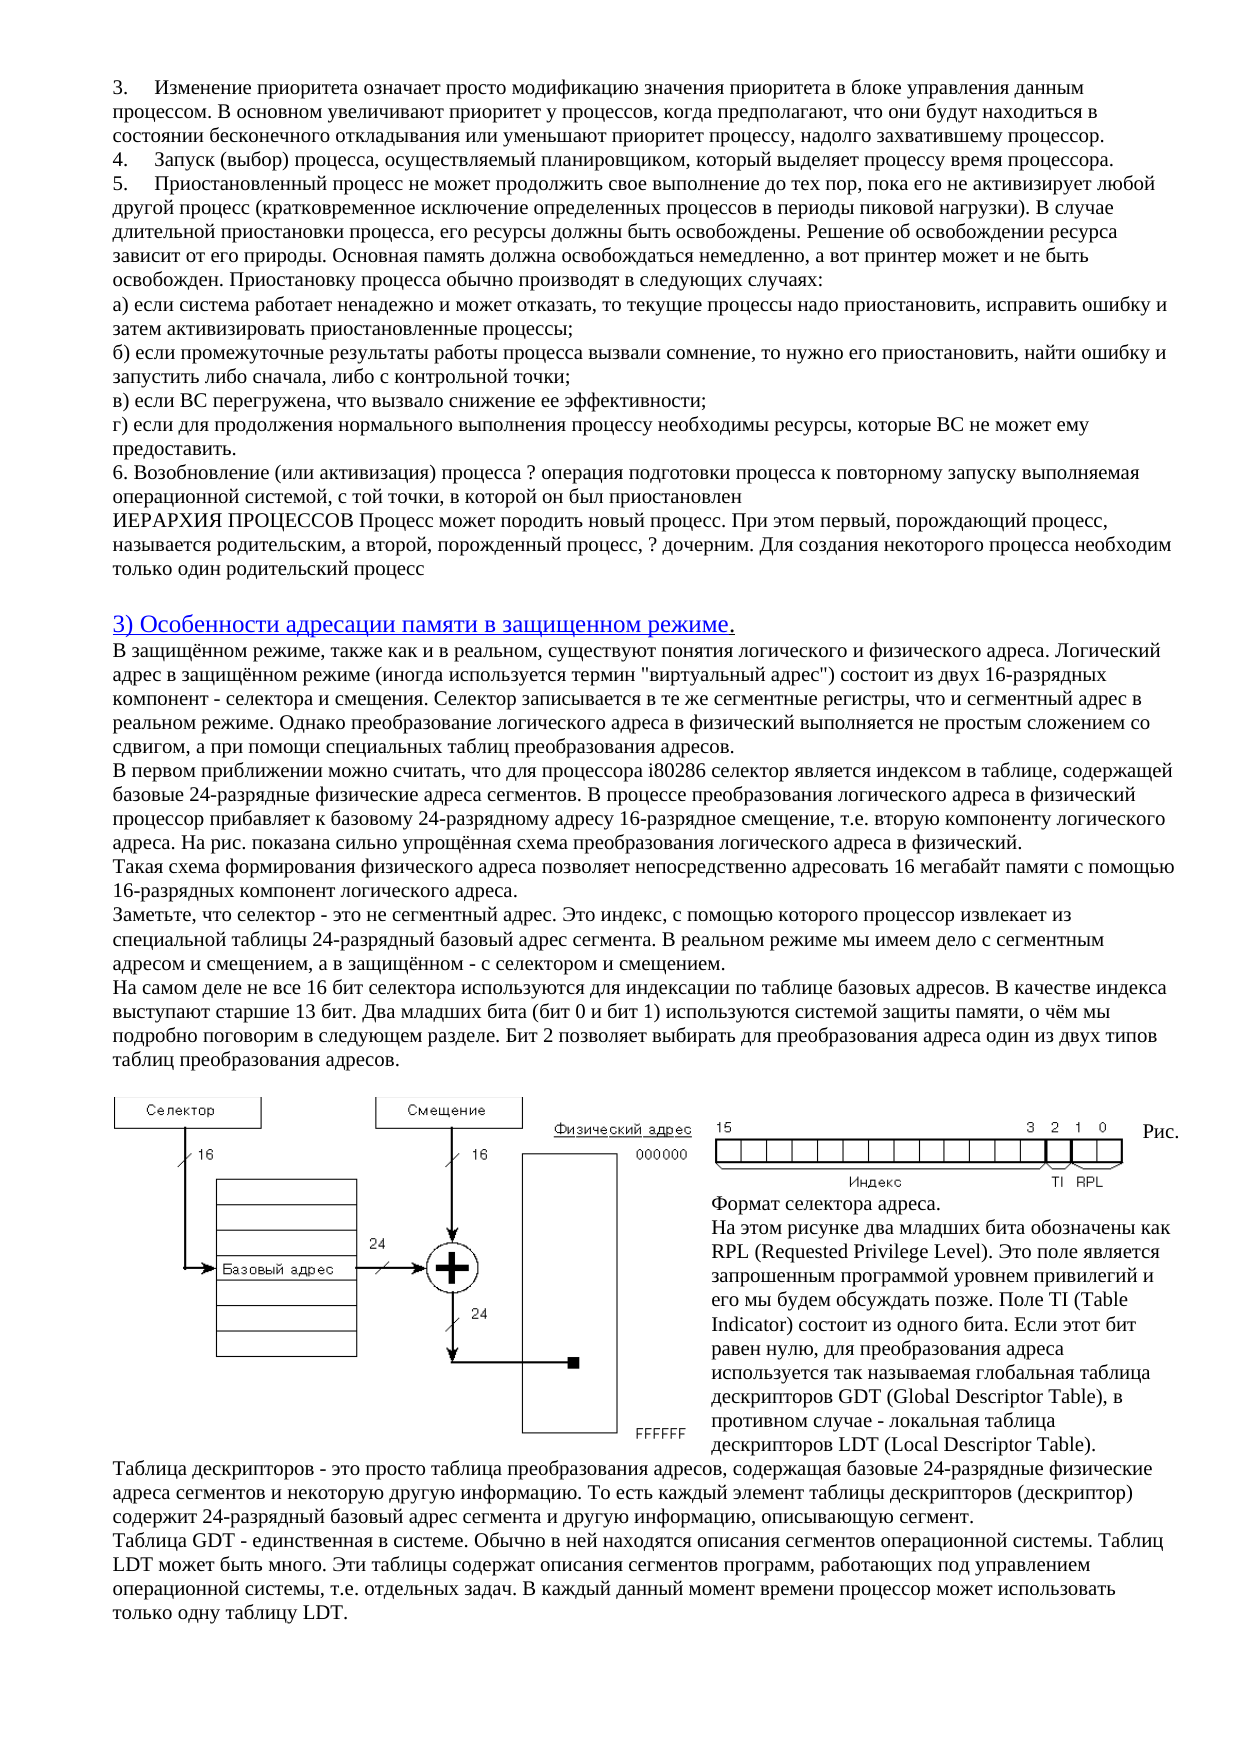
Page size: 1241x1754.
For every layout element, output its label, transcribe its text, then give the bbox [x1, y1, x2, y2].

text 5. Приостановленный процесс не может продолжить свое выполнение до тех пор, пока его не активизирует любой другой процесс (кратковременное исключение определенных процессов в периоды пиковой нагрузки). В случае длительной приостановки процесса, его ресурсы должны быть освобождены. Решение об освобождении ресурса зависит от его природы. Основная память должна освобождаться немедленно, а вот принтер может и не быть освобожден. Приостановку процесса обычно производят в следующих случаях: [112, 171, 1181, 291]
text 6. Возобновление (или активизация) процесса ? операция подготовки процесса к повторному запуску выполняемая операционной системой, с той точки, в которой он был приостановлен [112, 460, 1181, 508]
text а) если система работает ненадежно и может отказать, то текущие процессы надо приостановить, исправить ошибку и затем активизировать приостановленные процессы; [112, 291, 1181, 339]
text 3. Изменение приоритета означает просто модификацию значения приоритета в блоке управления данным процессом. В основном увеличивают приоритет у процессов, когда предполагают, что они будут находиться в состоянии бесконечного откладывания или уменьшают приоритет процессу, надолго захватившему процессор. [112, 75, 1181, 147]
text Таблица дескрипторов - это просто таблица преобразования адресов, содержащая базовые 24-разрядные физические адреса сегментов и некоторую другую информацию. То есть каждый элемент таблицы дескрипторов (дескриптор) содержит 24-разрядный базовый адрес сегмента и другую информацию, описывающую сегмент. [112, 1456, 1181, 1528]
text Таблица GDT - единственная в системе. Обычно в ней находятся описания сегментов операционной системы. Таблиц LDT может быть много. Эти таблицы содержат описания сегментов программ, работающих под управлением операционной системы, т.е. отдельных задач. В каждый данный момент времени процессор может использовать только одну таблицу LDT. [112, 1528, 1181, 1624]
text В первом приближении можно считать, что для процессора i80286 селектор является индексом в таблице, содержащей базовые 24-разрядные физические адреса сегментов. В процессе преобразования логического адреса в физический процессор прибавляет к базовому 24-разрядному адресу 16-разрядное смещение, т.е. вторую компоненту логического адреса. На рис. показана сильно упрощённая схема преобразования логического адреса в физический. [112, 758, 1181, 854]
text ИЕРАРХИЯ ПРОЦЕССОВ Процесс может породить новый процесс. При этом первый, порождающий процесс, называется родительским, а второй, порожденный процесс, ? дочерним. Для создания некоторого процесса необходим только один родительский процесс [112, 508, 1181, 580]
text 3) Особенности адресации памяти в защищенном режиме. [112, 609, 1181, 638]
text в) если ВС перегружена, что вызвало снижение ее эффективности; [112, 388, 1181, 412]
text На этом рисунке два младших бита обозначены как RPL (Requested Privilege Level). Это поле является запрошенным программой уровнем привилегий и его мы будем обсуждать позже. Поле TI (Table Indicator) состоит из одного бита. Если этот бит равен нулю, для преобразования адреса используется так называемая глобальная таблица дескрипторов GDT (Global Descriptor Table), в противном случае - локальная таблица дескрипторов LDT (Local Descriptor Table). [112, 1215, 1181, 1456]
text г) если для продолжения нормального выполнения процессу необходимы ресурсы, которые ВС не может ему предоставить. [112, 412, 1181, 460]
text б) если промежуточные результаты работы процесса вызвали сомнение, то нужно его приостановить, найти ошибку и запустить либо сначала, либо с контрольной точки; [112, 339, 1181, 388]
text Заметьте, что селектор - это не сегментный адрес. Это индекс, с помощью которого процессор извлекает из специальной таблицы 24-разрядный базовый адрес сегмента. В реальном режиме мы имеем дело с сегментным адресом и смещением, а в защищённом - с селектором и смещением. [112, 902, 1181, 974]
text В защищённом режиме, также как и в реальном, существуют понятия логического и физического адреса. Логический адрес в защищённом режиме (иногда используется термин "виртуальный адрес") состоит из двух 16-разрядных компонент - селектора и смещения. Селектор записывается в те же сегментные регистры, что и сегментный адрес в реальном режиме. Однако преобразование логического адреса в физический выполняется не простым сложением со сдвигом, а при помощи специальных таблиц преобразования адресов. [112, 638, 1181, 758]
text 4. Запуск (выбор) процесса, осуществляемый планировщиком, который выделяет процессу время процессора. [112, 147, 1181, 171]
text Такая схема формирования физического адреса позволяет непосредственно адресовать 16 мегабайт памяти с помощью 16-разрядных компонент логического адреса. [112, 854, 1181, 902]
text Рис. Формат селектора адреса. [693, 1119, 1181, 1215]
text На самом деле не все 16 бит селектора используются для индексации по таблице базовых адресов. В качестве индекса выступают старшие 13 бит. Два младших бита (бит 0 и бит 1) используются системой защиты памяти, о чём мы подробно поговорим в следующем разделе. Бит 2 позволяет выбирать для преобразования адреса один из двух типов таблиц преобразования адресов. [112, 974, 1181, 1071]
